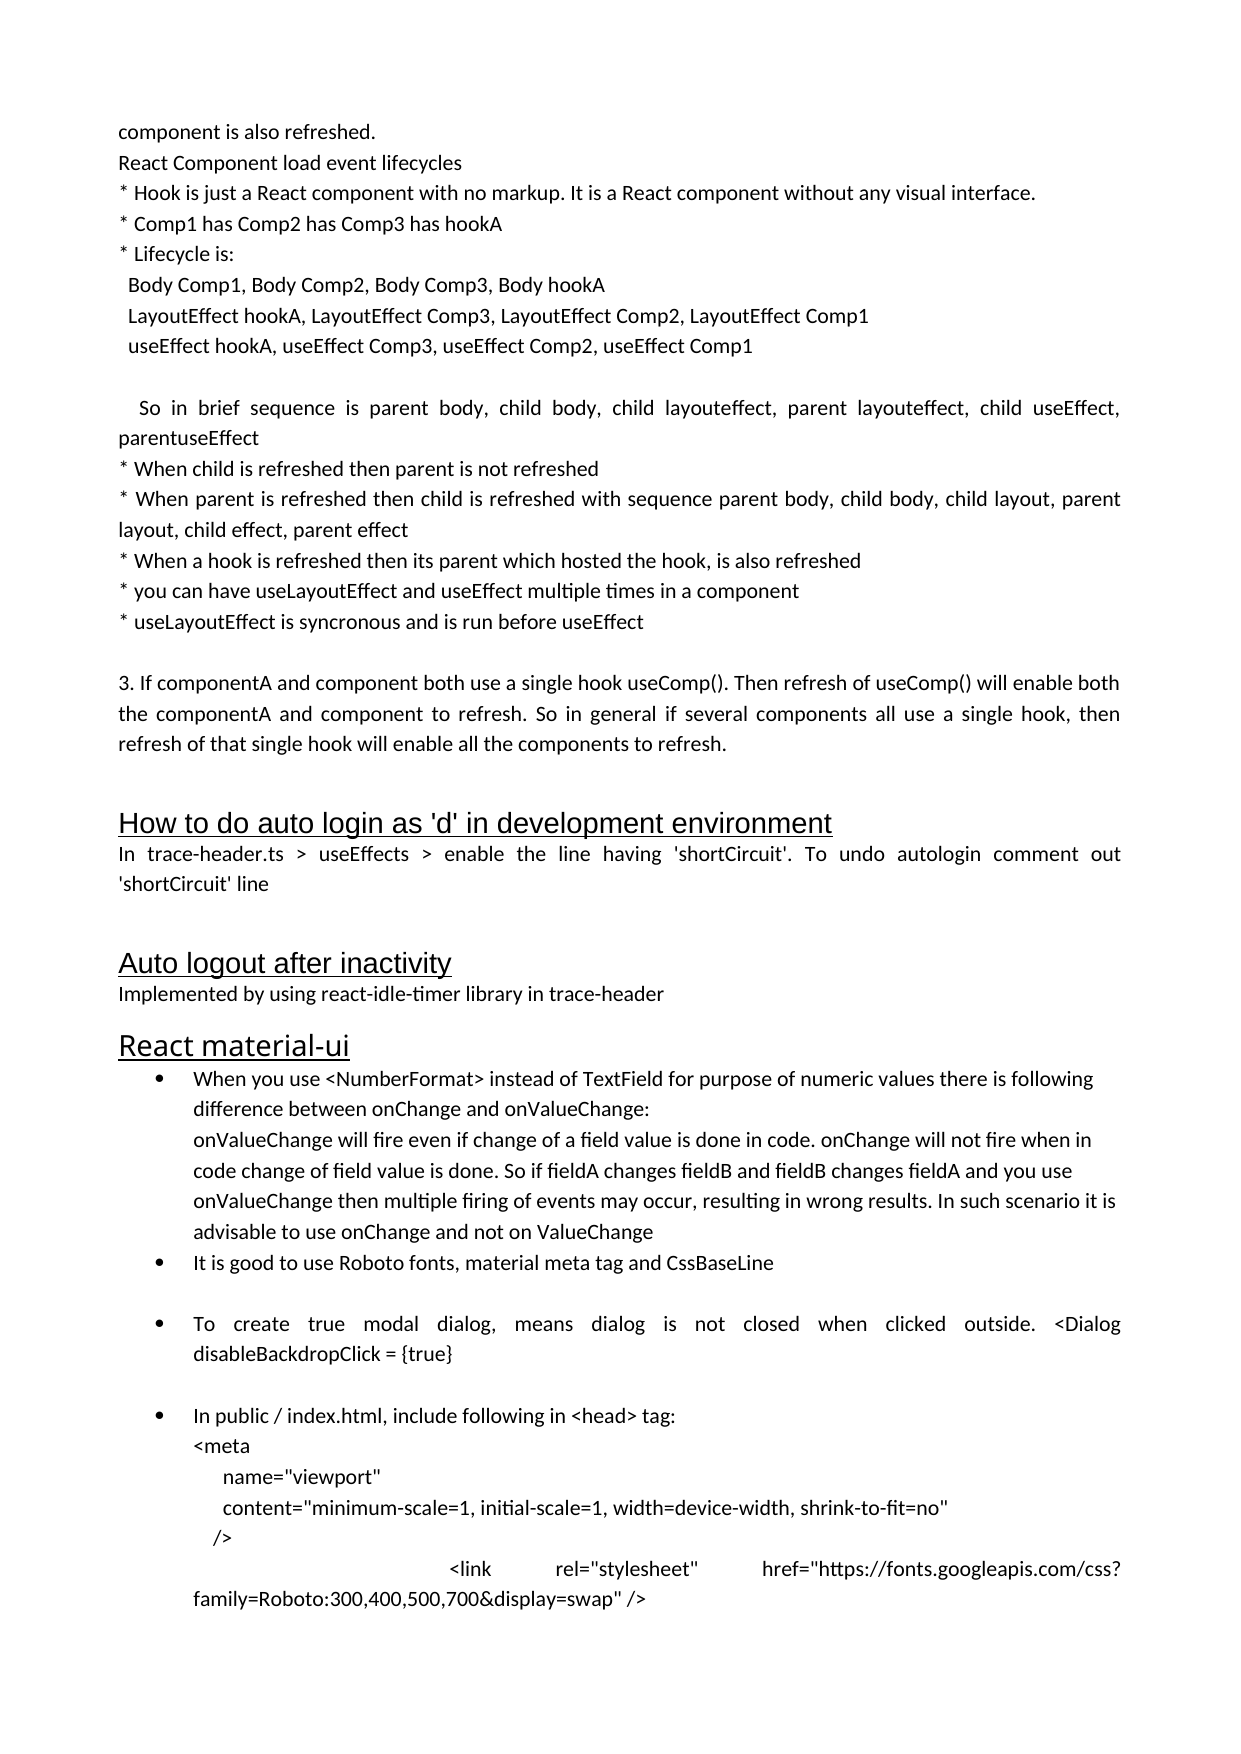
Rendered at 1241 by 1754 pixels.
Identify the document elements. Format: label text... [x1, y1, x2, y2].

subtitle How to do auto login as 'd' in development environment [118, 806, 1122, 840]
subtitle Auto logout after inactivity [118, 946, 1122, 980]
text onValueChange will fire even if change of a field value is done in code. onChange will not fire when in code change of field value is done. So if fieldA changes fieldB and fieldB changes fieldA and you use onValueChange then multiple firing of events may occur, resulting in wrong results. In such scenario it is advisable to use onChange and not on ValueChange [193, 1126, 1122, 1245]
text Body Comp1, Body Comp2, Body Comp3, Body hookA [118, 271, 1122, 298]
text * Comp1 has Comp2 has Comp3 has hookA [118, 210, 1122, 237]
text * you can have useLayoutEffect and useEffect multiple times in a component [118, 577, 1122, 604]
text /> [193, 1524, 1122, 1551]
text * When child is refreshed then parent is not refreshed [118, 455, 1122, 482]
text LayoutEffect hookA, LayoutEffect Comp3, LayoutEffect Comp2, LayoutEffect Comp1 [118, 302, 1122, 328]
subtitle React material-ui [118, 1025, 1122, 1065]
text So in brief sequence is parent body, child body, child layouteffect, parent layouteffect, child useEffect, parentuseEffect [118, 394, 1122, 451]
text 3. If componentA and component both use a single hook useComp(). Then refresh of useComp() will enable both the componentA and component to refresh. So in general if several components all use a single hook, then refresh of that single hook will enable all the components to refresh. [118, 669, 1122, 757]
list When you use <NumberFormat> instead of TextField for purpose of numeric values there is following difference between onChange and onValueChange: [156, 1065, 1122, 1122]
text * When parent is refreshed then child is refreshed with sequence parent body, child body, child layout, parent layout, child effect, parent effect [118, 486, 1122, 543]
text * When a hook is refreshed then its parent which hosted the hook, is also refreshed [118, 547, 1122, 573]
text content="minimum-scale=1, initial-scale=1, width=device-width, shrink-to-fit=no" [193, 1494, 1122, 1520]
list To create true modal dialog, means dialog is not closed when clicked outside. <Dialog disableBackdropClick = {true} [156, 1310, 1122, 1367]
text * Hook is just a React component with no markup. It is a React component without any visual interface. [118, 179, 1122, 206]
list It is good to use Roboto fonts, material meta tag and CssBaseLine [156, 1249, 1122, 1275]
list In public / index.html, include following in <head> tag: [156, 1402, 1122, 1428]
text * useLayoutEffect is syncronous and is run before useEffect [118, 608, 1122, 635]
text useEffect hookA, useEffect Comp3, useEffect Comp2, useEffect Comp1 [118, 332, 1122, 359]
text name="viewport" [193, 1463, 1122, 1490]
text Implemented by using react-idle-timer library in trace-header [118, 980, 1122, 1007]
text <meta [193, 1432, 1122, 1459]
text * Lifecycle is: [118, 241, 1122, 267]
text <link rel="stylesheet" href="https://fonts.googleapis.com/css?family=Roboto:300,400,500,700&display=swap" /> [193, 1555, 1122, 1612]
text In trace-header.ts > useEffects > enable the line having 'shortCircuit'. To undo autologin comment out 'shortCircuit' line [118, 840, 1122, 897]
text React Component load event lifecycles [118, 149, 1122, 175]
text component is also refreshed. [118, 118, 1122, 145]
